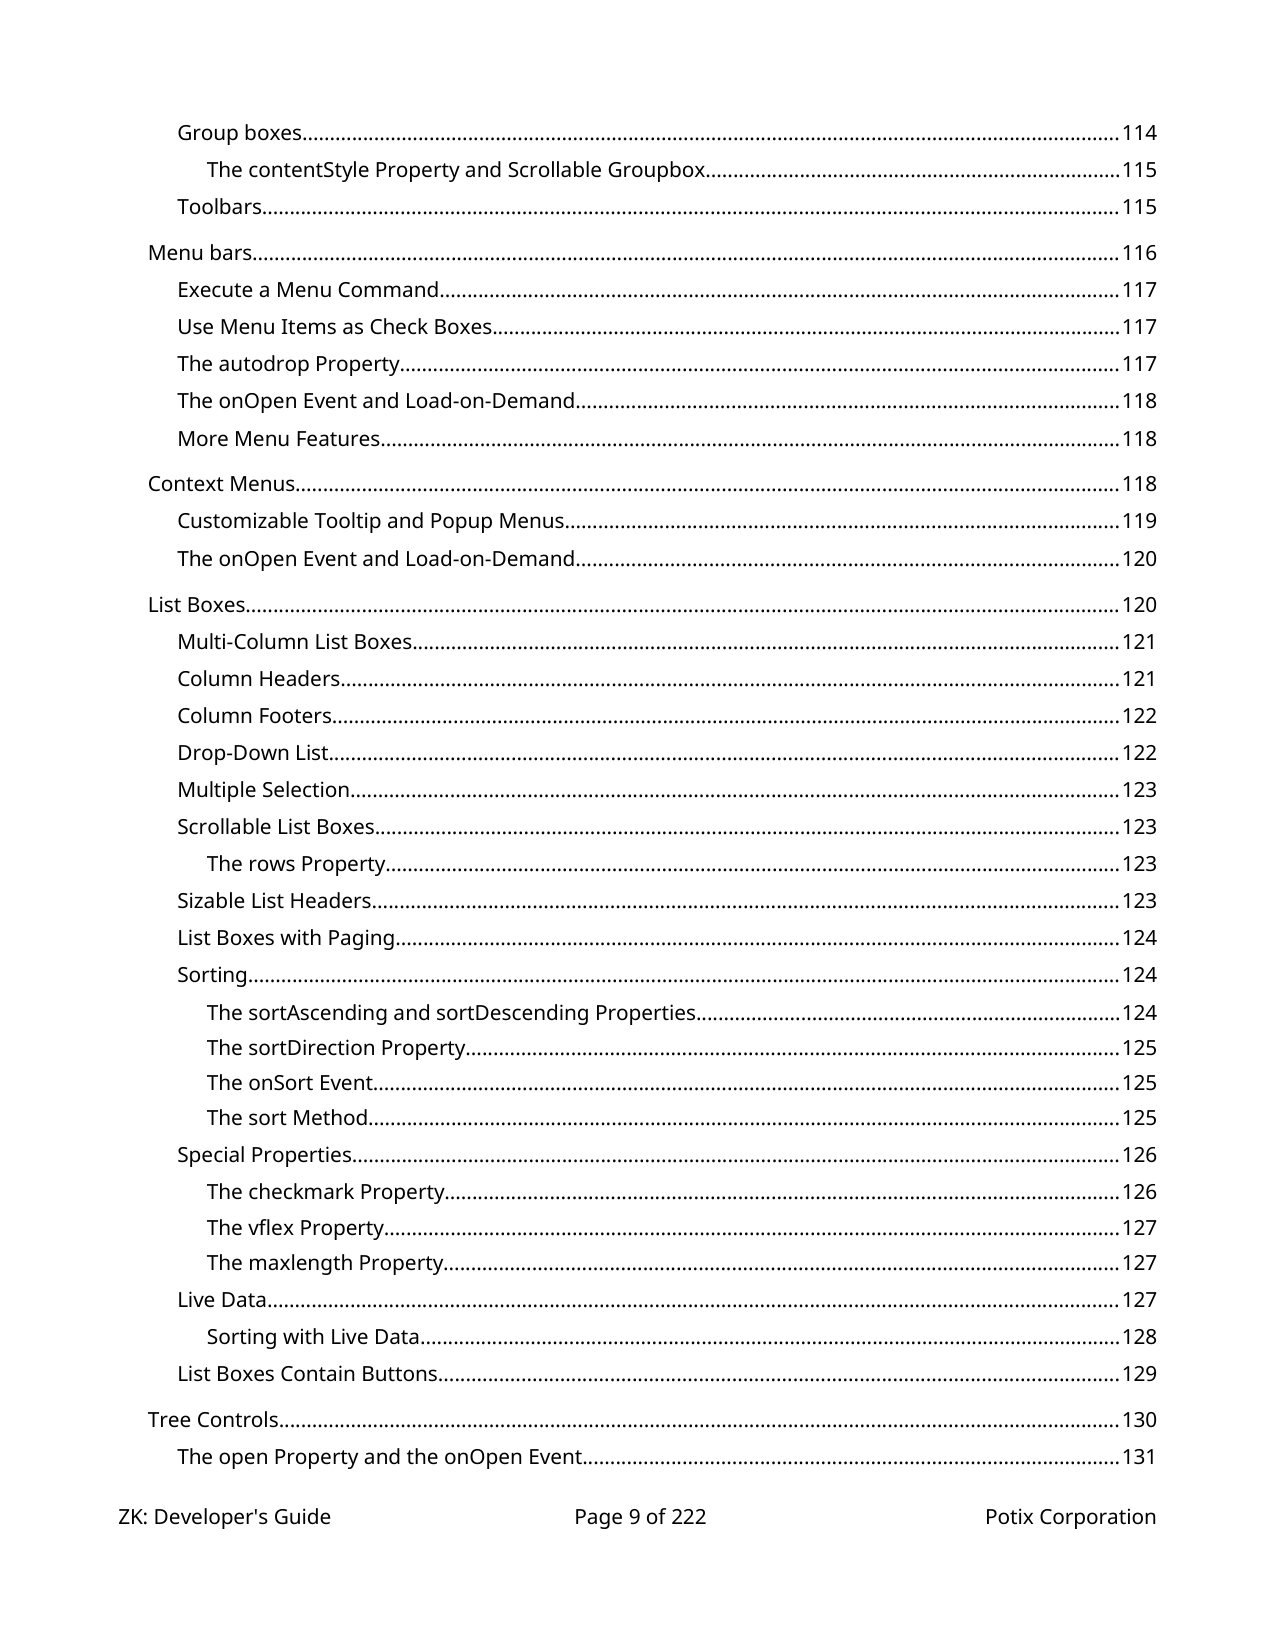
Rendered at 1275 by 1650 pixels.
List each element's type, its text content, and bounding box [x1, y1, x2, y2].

text Column Footers 122 [177, 701, 1157, 729]
text Scrollable List Boxes 123 [177, 812, 1157, 840]
text List Boxes with Paging 124 [177, 923, 1157, 952]
text Sizable List Headers 123 [177, 886, 1157, 914]
text Tree Controls 130 [148, 1405, 1157, 1433]
text The sort Method 125 [207, 1103, 1157, 1131]
text The open Property and the onOpen Event 131 [177, 1442, 1157, 1470]
text Special Properties 126 [177, 1140, 1157, 1168]
text List Boxes Contain Buttons 129 [177, 1359, 1157, 1387]
text The autodrop Property 117 [177, 349, 1157, 378]
text The onOpen Event and Load-on-Demand 118 [177, 387, 1157, 415]
text The onSort Event 125 [207, 1068, 1157, 1096]
text Sorting 124 [177, 961, 1157, 989]
text Multi-Column List Boxes 121 [177, 627, 1157, 655]
text Multiple Selection 123 [177, 775, 1157, 803]
text Drop-Down List 122 [177, 738, 1157, 766]
text The sortAscending and sortDescending Properties 124 [207, 998, 1157, 1026]
text Live Data 127 [177, 1285, 1157, 1313]
text The checkmark Property 126 [207, 1177, 1157, 1206]
text Execute a Menu Command 117 [177, 275, 1157, 303]
text The maxlength Property 127 [207, 1248, 1157, 1276]
text Toolbars 115 [177, 192, 1157, 221]
text Use Menu Items as Check Boxes 117 [177, 312, 1157, 341]
text The sortDirection Property 125 [207, 1033, 1157, 1061]
text The vflex Property 127 [207, 1213, 1157, 1241]
text The contentStyle Property and Scrollable Groupbox 115 [207, 155, 1157, 183]
text The rows Property 123 [207, 849, 1157, 877]
text Group boxes 114 [177, 118, 1157, 146]
text Customizable Tooltip and Popup Menus 119 [177, 507, 1157, 535]
text List Boxes 120 [148, 590, 1157, 618]
text Sorting with Live Data 128 [207, 1322, 1157, 1350]
text Context Menus 118 [148, 469, 1157, 498]
text More Menu Features 118 [177, 424, 1157, 452]
text The onOpen Event and Load-on-Demand 120 [177, 544, 1157, 572]
text Column Headers 121 [177, 664, 1157, 692]
text Menu bars 116 [148, 238, 1157, 266]
